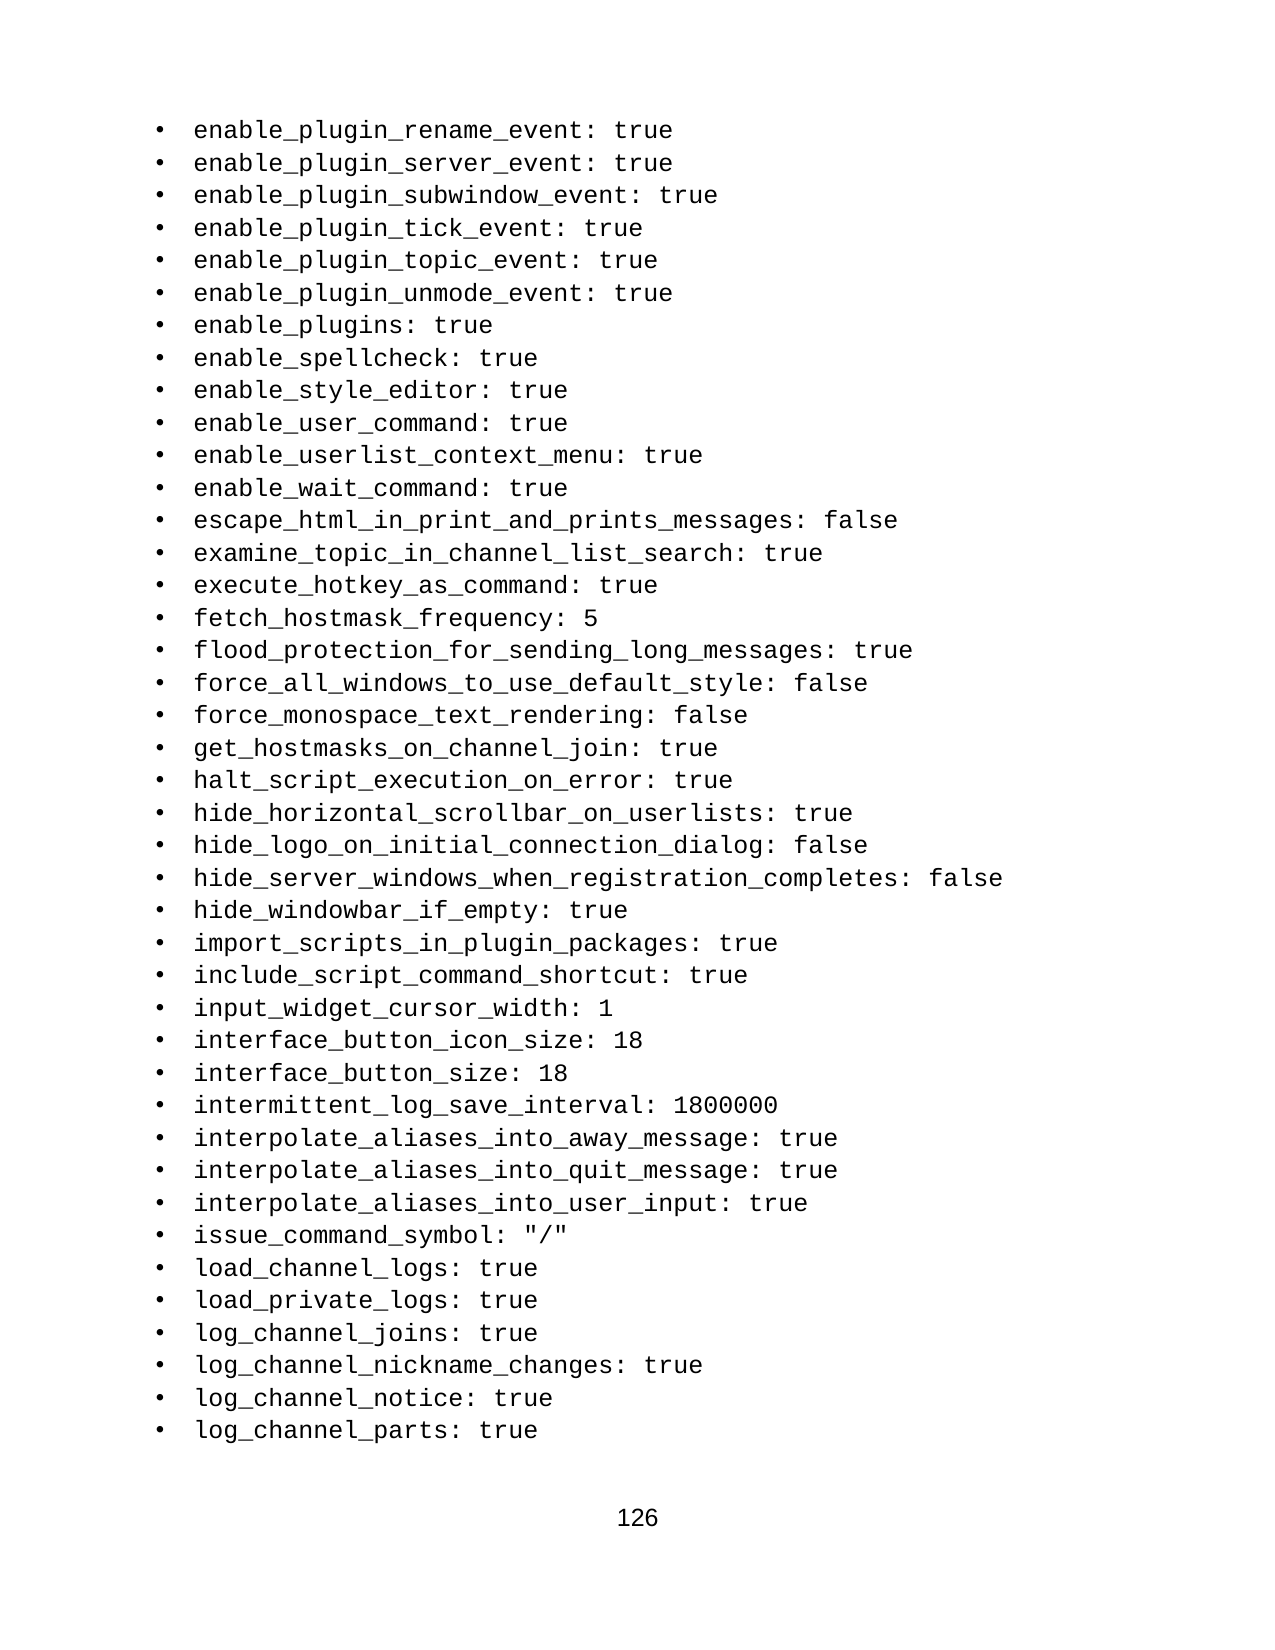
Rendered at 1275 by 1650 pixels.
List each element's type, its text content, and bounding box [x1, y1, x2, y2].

list force_all_windows_to_use_default_style: false [156, 671, 1157, 699]
list enable_wait_command: true [156, 476, 1157, 504]
list log_channel_nickname_changes: true [156, 1353, 1157, 1381]
list get_hostmasks_on_channel_join: true [156, 736, 1157, 764]
list halt_script_execution_on_error: true [156, 768, 1157, 796]
list enable_plugin_rename_event: true [156, 118, 1157, 146]
list log_channel_notice: true [156, 1386, 1157, 1414]
list interface_button_icon_size: 18 [156, 1028, 1157, 1056]
list log_channel_joins: true [156, 1321, 1157, 1349]
list enable_plugins: true [156, 313, 1157, 341]
list enable_userlist_context_menu: true [156, 443, 1157, 471]
list issue_command_symbol: "/" [156, 1223, 1157, 1251]
list enable_spellcheck: true [156, 346, 1157, 374]
list examine_topic_in_channel_list_search: true [156, 541, 1157, 569]
list interface_button_size: 18 [156, 1061, 1157, 1089]
list hide_horizontal_scrollbar_on_userlists: true [156, 801, 1157, 829]
list hide_logo_on_initial_connection_dialog: false [156, 833, 1157, 861]
list execute_hotkey_as_command: true [156, 573, 1157, 601]
list flood_protection_for_sending_long_messages: true [156, 638, 1157, 666]
list interpolate_aliases_into_away_message: true [156, 1126, 1157, 1154]
list load_channel_logs: true [156, 1256, 1157, 1284]
list intermittent_log_save_interval: 1800000 [156, 1093, 1157, 1121]
list input_widget_cursor_width: 1 [156, 996, 1157, 1024]
list force_monospace_text_rendering: false [156, 703, 1157, 731]
list enable_style_editor: true [156, 378, 1157, 406]
list enable_user_command: true [156, 411, 1157, 439]
list hide_server_windows_when_registration_completes: false [156, 866, 1157, 894]
list hide_windowbar_if_empty: true [156, 898, 1157, 926]
list escape_html_in_print_and_prints_messages: false [156, 508, 1157, 536]
list load_private_logs: true [156, 1288, 1157, 1316]
list enable_plugin_unmode_event: true [156, 281, 1157, 309]
list import_scripts_in_plugin_packages: true [156, 931, 1157, 959]
list enable_plugin_topic_event: true [156, 248, 1157, 276]
list interpolate_aliases_into_quit_message: true [156, 1158, 1157, 1186]
list include_script_command_shortcut: true [156, 963, 1157, 991]
list enable_plugin_tick_event: true [156, 216, 1157, 244]
list fetch_hostmask_frequency: 5 [156, 606, 1157, 634]
list interpolate_aliases_into_user_input: true [156, 1191, 1157, 1219]
list enable_plugin_server_event: true [156, 151, 1157, 179]
list log_channel_parts: true [156, 1418, 1157, 1446]
list enable_plugin_subwindow_event: true [156, 183, 1157, 211]
